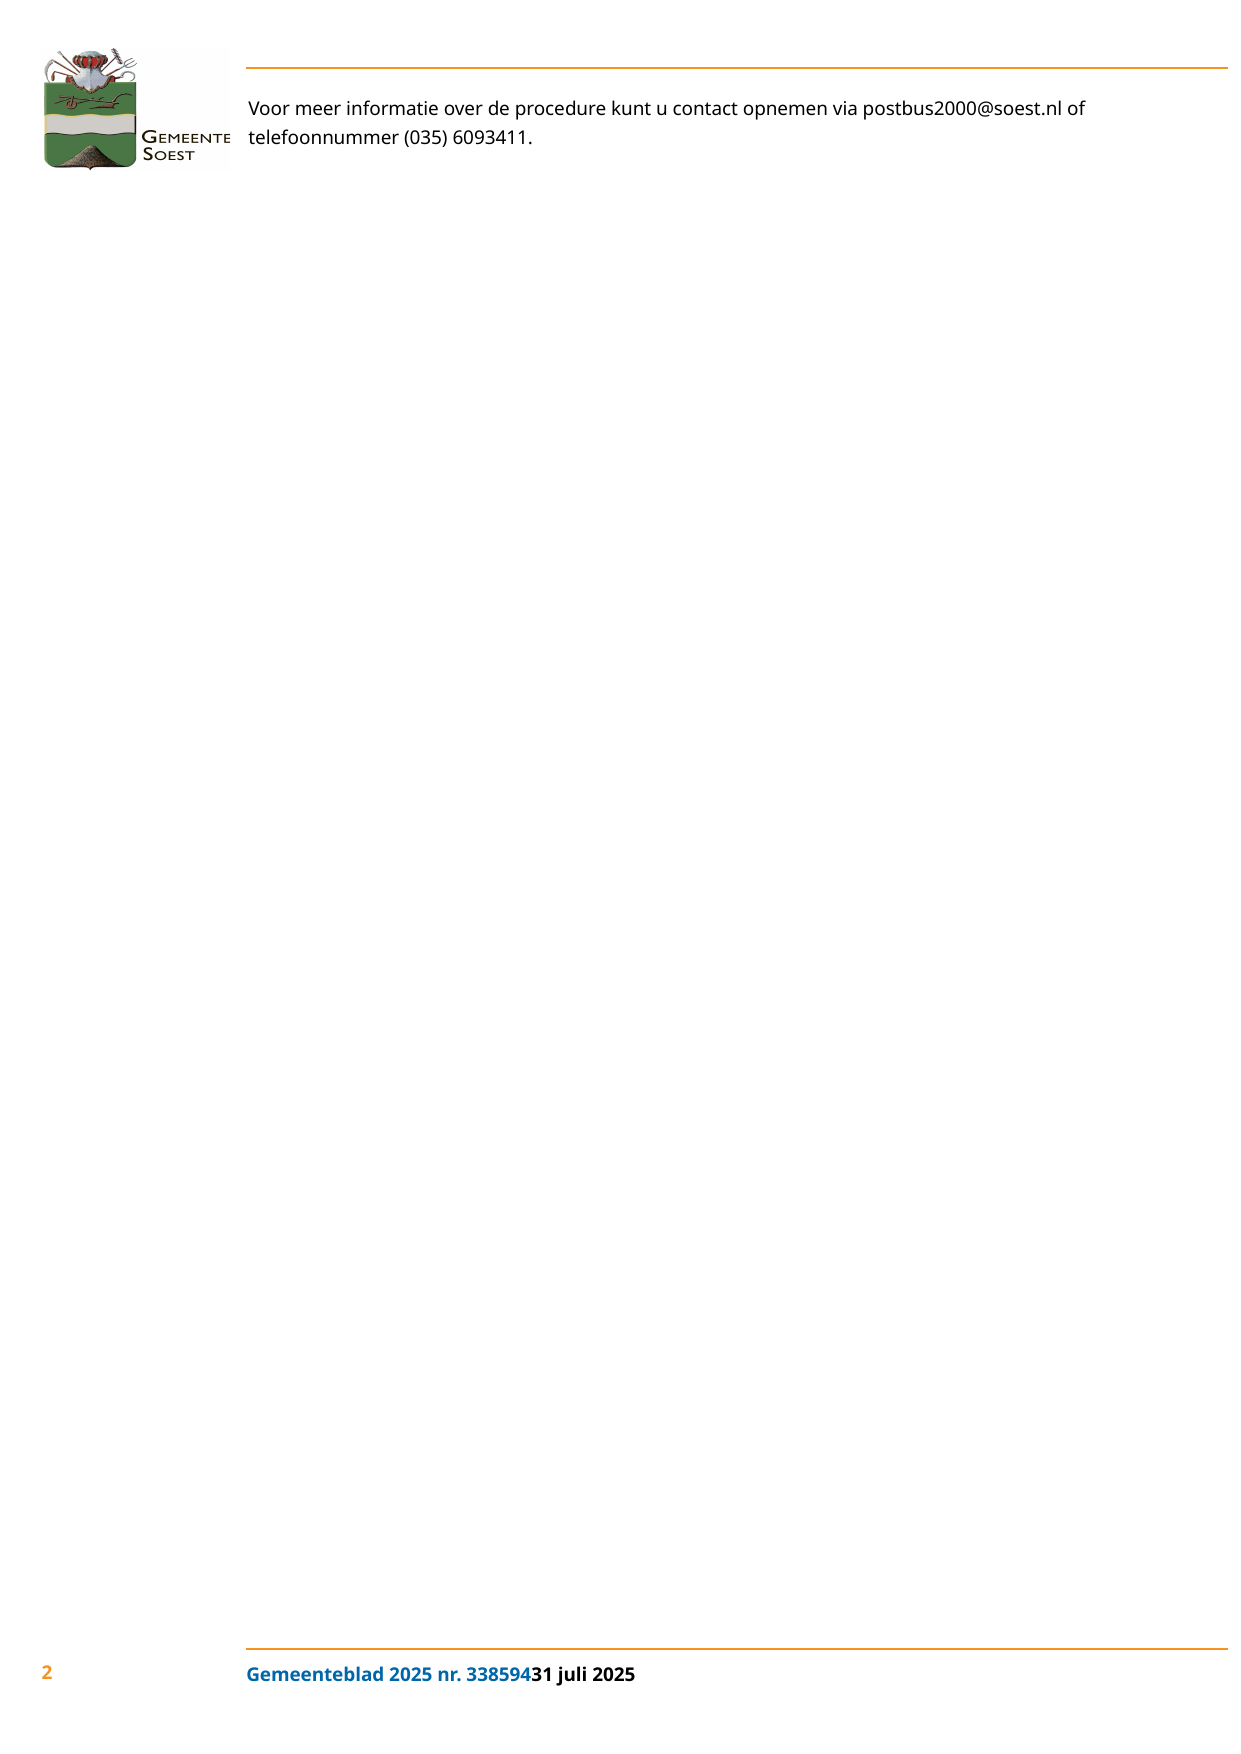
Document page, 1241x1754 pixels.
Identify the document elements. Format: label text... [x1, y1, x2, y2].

picture [41, 47, 231, 172]
text Voor meer informatie over de procedure kunt u contact opnemen via postbus2000@soest.nl of telefoonnummer (035) 6093411. [248, 95, 1152, 150]
